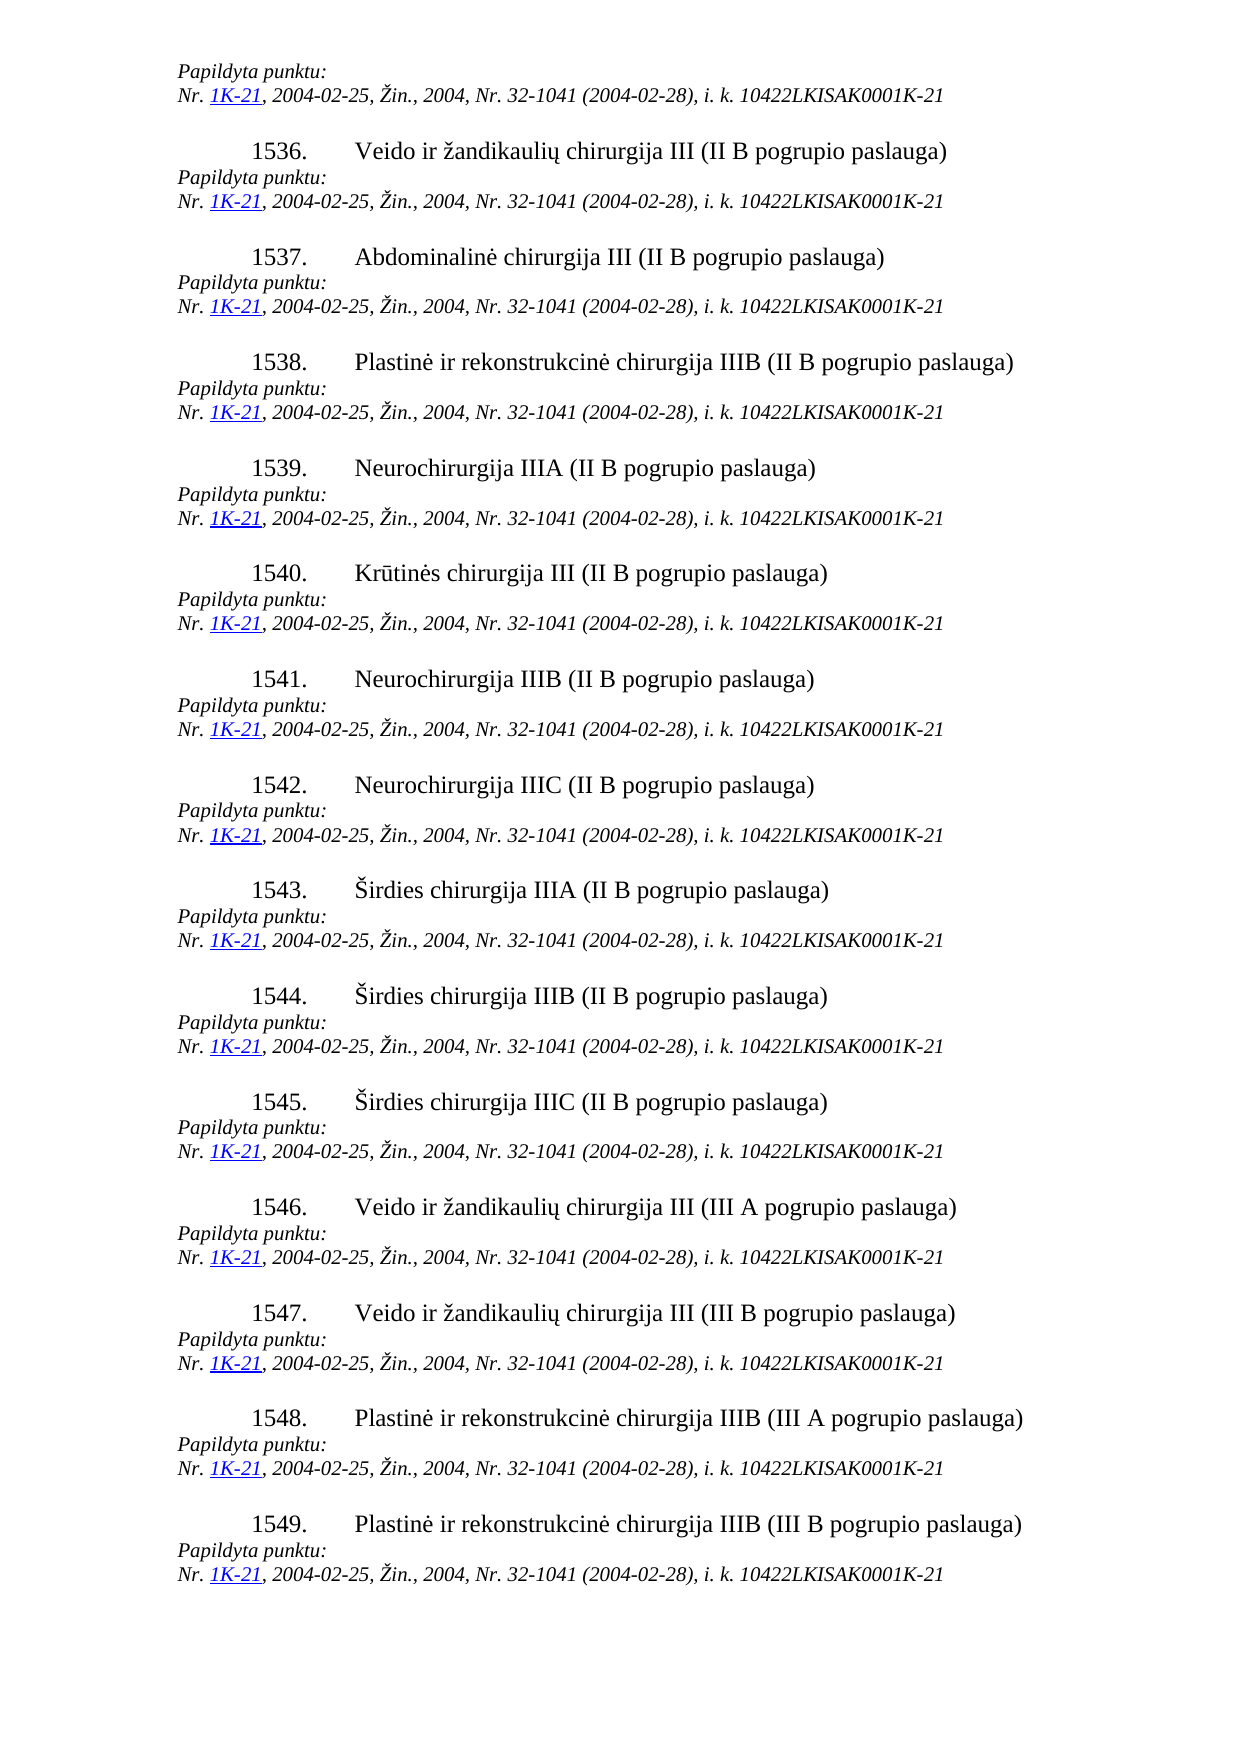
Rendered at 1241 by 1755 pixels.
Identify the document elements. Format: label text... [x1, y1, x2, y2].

text Nr. 1K-21, 2004-02-25, Žin., 2004, Nr. 32-1041 (2004-02-28), i. k. 10422LKISAK0001K-21 [177, 822, 1181, 847]
text Nr. 1K-21, 2004-02-25, Žin., 2004, Nr. 32-1041 (2004-02-28), i. k. 10422LKISAK0001K-21 [177, 611, 1181, 635]
text 1547. Veido ir žandikaulių chirurgija III (III B pogrupio paslauga) [177, 1298, 1181, 1327]
text 1541. Neurochirurgija IIIB (II B pogrupio paslauga) [177, 664, 1181, 693]
text Papildyta punktu: [177, 1221, 1181, 1245]
text 1540. Krūtinės chirurgija III (II B pogrupio paslauga) [177, 558, 1181, 587]
text Papildyta punktu: [177, 1538, 1181, 1562]
text Papildyta punktu: [177, 59, 1181, 83]
text Nr. 1K-21, 2004-02-25, Žin., 2004, Nr. 32-1041 (2004-02-28), i. k. 10422LKISAK0001K-21 [177, 294, 1181, 318]
text Nr. 1K-21, 2004-02-25, Žin., 2004, Nr. 32-1041 (2004-02-28), i. k. 10422LKISAK0001K-21 [177, 928, 1181, 952]
text 1543. Širdies chirurgija IIIA (II B pogrupio paslauga) [177, 875, 1181, 904]
text Papildyta punktu: [177, 482, 1181, 506]
text Papildyta punktu: [177, 1432, 1181, 1456]
text 1546. Veido ir žandikaulių chirurgija III (III A pogrupio paslauga) [177, 1192, 1181, 1221]
text Papildyta punktu: [177, 1115, 1181, 1139]
text Nr. 1K-21, 2004-02-25, Žin., 2004, Nr. 32-1041 (2004-02-28), i. k. 10422LKISAK0001K-21 [177, 1456, 1181, 1480]
text Nr. 1K-21, 2004-02-25, Žin., 2004, Nr. 32-1041 (2004-02-28), i. k. 10422LKISAK0001K-21 [177, 1351, 1181, 1375]
text Nr. 1K-21, 2004-02-25, Žin., 2004, Nr. 32-1041 (2004-02-28), i. k. 10422LKISAK0001K-21 [177, 1245, 1181, 1269]
text Nr. 1K-21, 2004-02-25, Žin., 2004, Nr. 32-1041 (2004-02-28), i. k. 10422LKISAK0001K-21 [177, 717, 1181, 741]
text Nr. 1K-21, 2004-02-25, Žin., 2004, Nr. 32-1041 (2004-02-28), i. k. 10422LKISAK0001K-21 [177, 1034, 1181, 1058]
text 1549. Plastinė ir rekonstrukcinė chirurgija IIIB (III B pogrupio paslauga) [177, 1509, 1181, 1538]
text Papildyta punktu: [177, 693, 1181, 717]
text 1542. Neurochirurgija IIIC (II B pogrupio paslauga) [177, 770, 1181, 798]
text Nr. 1K-21, 2004-02-25, Žin., 2004, Nr. 32-1041 (2004-02-28), i. k. 10422LKISAK0001K-21 [177, 1139, 1181, 1163]
text Papildyta punktu: [177, 1010, 1181, 1034]
text Papildyta punktu: [177, 587, 1181, 611]
text Papildyta punktu: [177, 376, 1181, 400]
text Papildyta punktu: [177, 270, 1181, 294]
text Papildyta punktu: [177, 1327, 1181, 1351]
text 1544. Širdies chirurgija IIIB (II B pogrupio paslauga) [177, 981, 1181, 1010]
text Papildyta punktu: [177, 904, 1181, 928]
text Papildyta punktu: [177, 165, 1181, 189]
text 1548. Plastinė ir rekonstrukcinė chirurgija IIIB (III A pogrupio paslauga) [177, 1403, 1181, 1432]
text 1538. Plastinė ir rekonstrukcinė chirurgija IIIB (II B pogrupio paslauga) [177, 347, 1181, 376]
text 1537. Abdominalinė chirurgija III (II B pogrupio paslauga) [177, 242, 1181, 270]
text Nr. 1K-21, 2004-02-25, Žin., 2004, Nr. 32-1041 (2004-02-28), i. k. 10422LKISAK0001K-21 [177, 400, 1181, 424]
text 1545. Širdies chirurgija IIIC (II B pogrupio paslauga) [177, 1087, 1181, 1115]
text Papildyta punktu: [177, 798, 1181, 822]
text Nr. 1K-21, 2004-02-25, Žin., 2004, Nr. 32-1041 (2004-02-28), i. k. 10422LKISAK0001K-21 [177, 189, 1181, 213]
text Nr. 1K-21, 2004-02-25, Žin., 2004, Nr. 32-1041 (2004-02-28), i. k. 10422LKISAK0001K-21 [177, 1562, 1181, 1586]
text Nr. 1K-21, 2004-02-25, Žin., 2004, Nr. 32-1041 (2004-02-28), i. k. 10422LKISAK0001K-21 [177, 83, 1181, 107]
text 1539. Neurochirurgija IIIA (II B pogrupio paslauga) [177, 453, 1181, 482]
text Nr. 1K-21, 2004-02-25, Žin., 2004, Nr. 32-1041 (2004-02-28), i. k. 10422LKISAK0001K-21 [177, 506, 1181, 530]
text 1536. Veido ir žandikaulių chirurgija III (II B pogrupio paslauga) [177, 136, 1181, 165]
